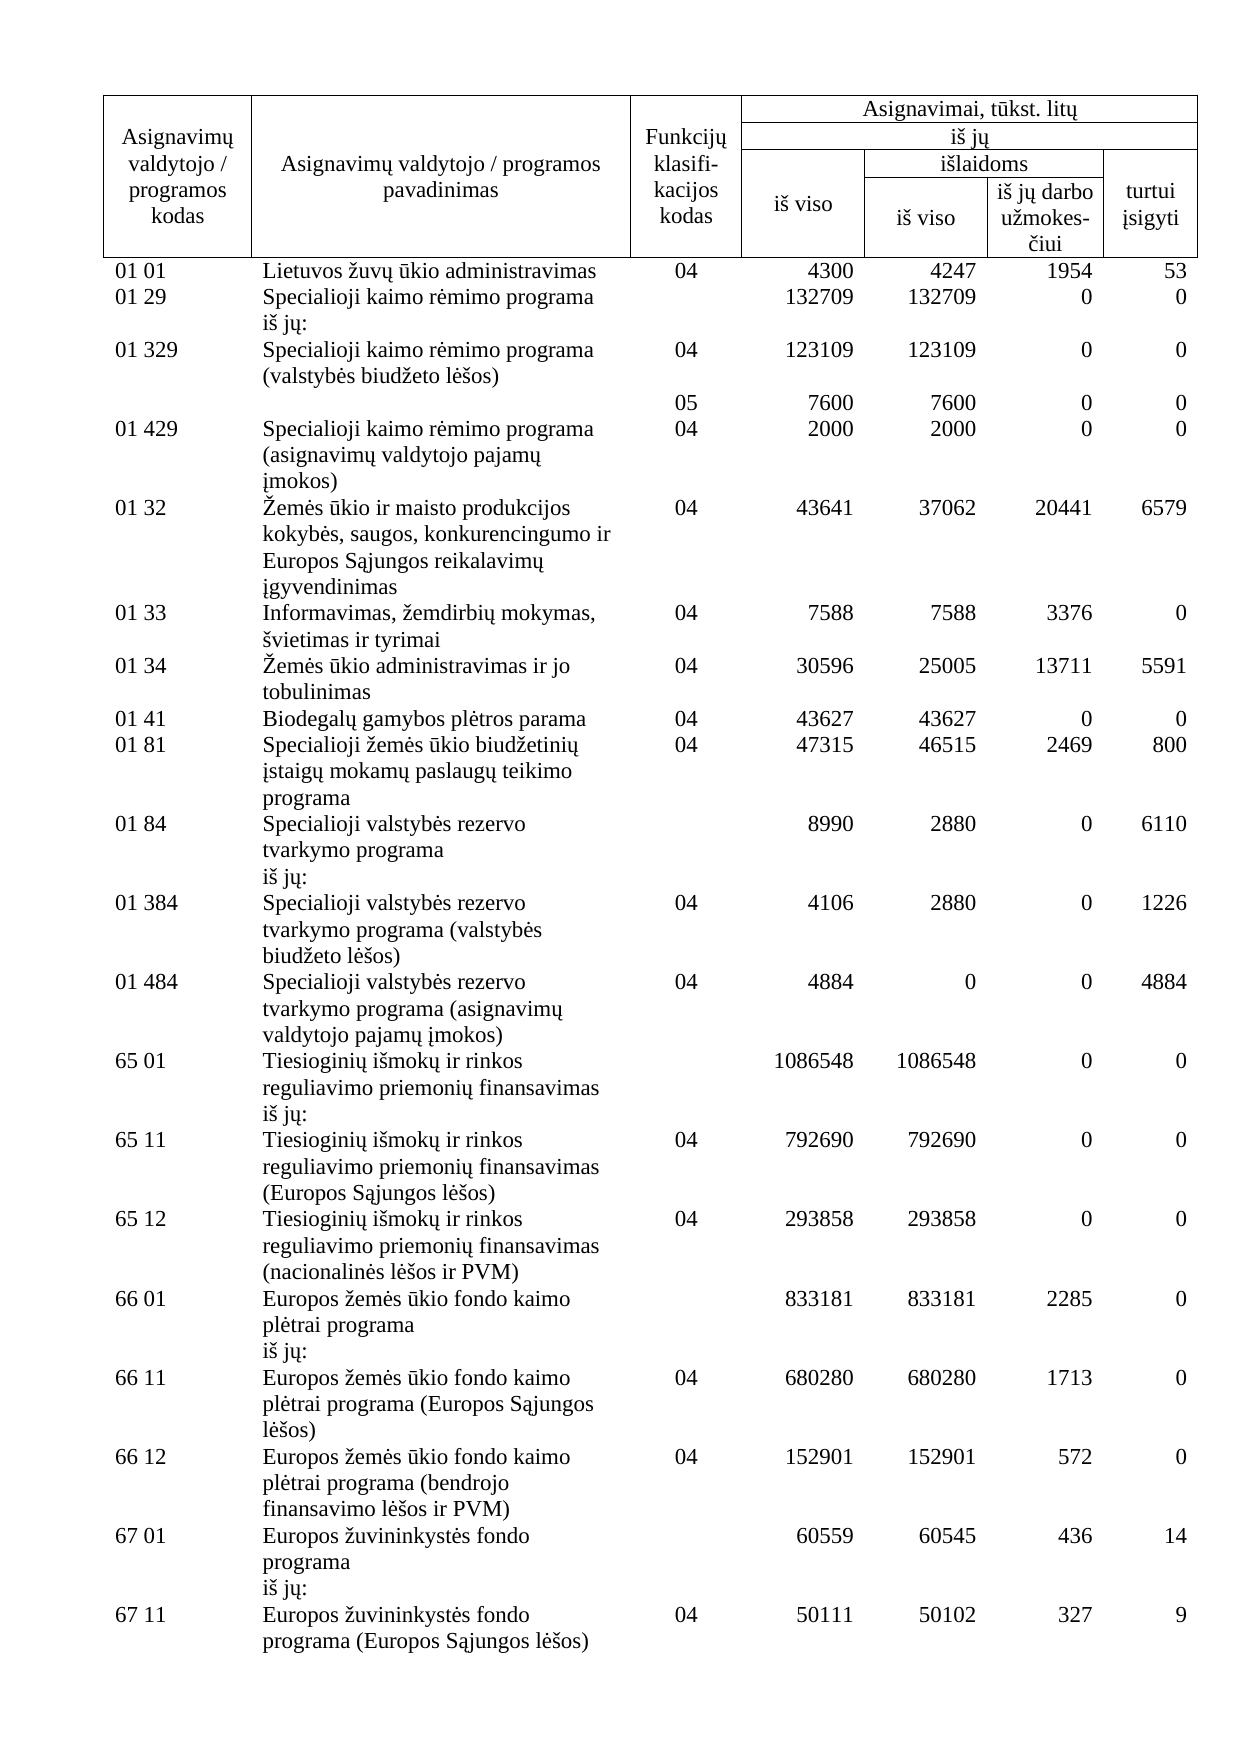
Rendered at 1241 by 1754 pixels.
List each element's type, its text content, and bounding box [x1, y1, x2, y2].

table_cell 65 11 [104, 1126, 251, 1206]
table_cell 436 [987, 1522, 1103, 1574]
table_cell Tiesioginių išmokų ir rinkos reguliavimo priemonių finansavimas [251, 1048, 630, 1100]
table_cell 0 [987, 283, 1103, 309]
table_cell 0 [987, 389, 1103, 415]
table_cell 2880 [865, 810, 987, 863]
table_cell iš jų: [251, 1575, 630, 1601]
table_cell [1104, 1575, 1198, 1601]
table_cell [987, 1575, 1103, 1601]
table_cell [630, 1048, 742, 1100]
table_cell 3376 [987, 599, 1103, 652]
table_cell 572 [987, 1443, 1103, 1522]
table_cell 04 [630, 258, 742, 283]
table_cell 8990 [742, 810, 864, 863]
table_cell 37062 [865, 494, 987, 599]
table_cell 43627 [865, 705, 987, 731]
table_cell 04 [630, 968, 742, 1047]
table_cell iš jų darbo užmokes-čiui [988, 178, 1103, 257]
table_cell 4884 [1104, 968, 1198, 1047]
table_cell 0 [987, 1048, 1103, 1100]
table_cell 4106 [742, 889, 864, 968]
table_cell 1226 [1104, 889, 1198, 968]
table_cell 7588 [865, 599, 987, 652]
table_cell 132709 [742, 283, 864, 309]
table_cell 01 01 [104, 258, 251, 283]
table_cell 04 [630, 652, 742, 705]
table_cell 0 [1104, 1285, 1198, 1337]
table_header Asignavimų valdytojo / programos kodas [104, 96, 251, 257]
table_cell 01 329 [104, 336, 251, 388]
table_cell 66 01 [104, 1285, 251, 1337]
table_cell 50111 [742, 1601, 864, 1653]
table_cell 60545 [865, 1522, 987, 1574]
table_cell 04 [630, 1206, 742, 1284]
table_cell 0 [987, 968, 1103, 1047]
table_cell 01 484 [104, 968, 251, 1047]
table_cell [865, 863, 987, 889]
table_header Funkcijų klasifi- kacijos kodas [631, 96, 741, 257]
table_cell 01 29 [104, 283, 251, 309]
table_cell 43627 [742, 705, 864, 731]
table_cell [1104, 310, 1198, 336]
table_cell [865, 310, 987, 336]
table_cell 01 84 [104, 810, 251, 863]
table_cell 2469 [987, 731, 1103, 810]
table_cell 30596 [742, 652, 864, 705]
table_cell 800 [1104, 731, 1198, 810]
table_cell 01 41 [104, 705, 251, 731]
table_cell iš viso [865, 178, 987, 257]
table_cell 293858 [742, 1206, 864, 1284]
table_cell 1086548 [742, 1048, 864, 1100]
table_cell [1104, 1100, 1198, 1126]
table_cell [742, 863, 864, 889]
table_cell 123109 [742, 336, 864, 388]
table_cell 14 [1104, 1522, 1198, 1574]
table_cell iš jų: [251, 863, 630, 889]
table_cell 0 [1104, 336, 1198, 388]
table_cell [865, 1575, 987, 1601]
table_cell 792690 [865, 1126, 987, 1206]
table_cell [742, 310, 864, 336]
table_cell 60559 [742, 1522, 864, 1574]
table_cell 2285 [987, 1285, 1103, 1337]
table_cell Lietuvos žuvų ūkio administravimas [251, 258, 630, 283]
table_cell [104, 1575, 251, 1601]
table_cell 0 [1104, 705, 1198, 731]
table_cell [987, 1337, 1103, 1364]
table_cell 1954 [987, 258, 1103, 283]
table_cell 6110 [1104, 810, 1198, 863]
table_cell Tiesioginių išmokų ir rinkos reguliavimo priemonių finansavimas (Europos Sąjungos lėšos) [251, 1126, 630, 1206]
table_cell 01 34 [104, 652, 251, 705]
table_cell Informavimas, žemdirbių mokymas, švietimas ir tyrimai [251, 599, 630, 652]
table_cell 4300 [742, 258, 864, 283]
table_cell [1104, 1337, 1198, 1364]
table_cell 04 [630, 1601, 742, 1653]
table_cell 833181 [865, 1285, 987, 1337]
table_cell [104, 1337, 251, 1364]
table_cell išlaidoms [865, 150, 1103, 177]
table_cell [630, 283, 742, 309]
table_cell 7600 [742, 389, 864, 415]
table_cell 04 [630, 731, 742, 810]
table_cell 47315 [742, 731, 864, 810]
table_cell Specialioji kaimo rėmimo programa (asignavimų valdytojo pajamų įmokos) [251, 415, 630, 494]
table_cell 0 [865, 968, 987, 1047]
table_cell 680280 [742, 1364, 864, 1443]
table_cell 4884 [742, 968, 864, 1047]
table_cell 833181 [742, 1285, 864, 1337]
table_cell 0 [1104, 1364, 1198, 1443]
table_cell 152901 [865, 1443, 987, 1522]
table_cell 67 01 [104, 1522, 251, 1574]
table_header Asignavimų valdytojo / programos pavadinimas [252, 96, 630, 257]
table_cell 0 [1104, 1206, 1198, 1284]
table_cell 01 384 [104, 889, 251, 968]
table_cell Europos žuvininkystės fondo programa (Europos Sąjungos lėšos) [251, 1601, 630, 1653]
table_cell iš jų: [251, 1100, 630, 1126]
table_cell [104, 310, 251, 336]
table_cell [987, 863, 1103, 889]
table_cell Žemės ūkio administravimas ir jo tobulinimas [251, 652, 630, 705]
table_cell Specialioji kaimo rėmimo programa [251, 283, 630, 309]
table_cell 0 [987, 1206, 1103, 1284]
table_cell [630, 1100, 742, 1126]
table_cell [865, 1337, 987, 1364]
table_cell 13711 [987, 652, 1103, 705]
table_cell [630, 1285, 742, 1337]
table_cell 01 32 [104, 494, 251, 599]
table_cell 04 [630, 1364, 742, 1443]
table_cell [104, 863, 251, 889]
table_cell turtui įsigyti [1104, 150, 1197, 257]
table_cell 152901 [742, 1443, 864, 1522]
table_cell Europos žemės ūkio fondo kaimo plėtrai programa (bendrojo finansavimo lėšos ir PVM) [251, 1443, 630, 1522]
table_cell 66 12 [104, 1443, 251, 1522]
table_cell 0 [987, 705, 1103, 731]
table_cell [630, 1522, 742, 1574]
table_cell Specialioji valstybės rezervo tvarkymo programa (valstybės biudžeto lėšos) [251, 889, 630, 968]
table_cell 04 [630, 494, 742, 599]
table_cell 293858 [865, 1206, 987, 1284]
table_cell [865, 1100, 987, 1126]
table_cell 04 [630, 705, 742, 731]
table_cell 0 [987, 810, 1103, 863]
table_cell Žemės ūkio ir maisto produkcijos kokybės, saugos, konkurencingumo ir Europos Sąjungos reikalavimų įgyvendinimas [251, 494, 630, 599]
table_cell Europos žuvininkystės fondo programa [251, 1522, 630, 1574]
table_cell 04 [630, 1126, 742, 1206]
table_cell 65 12 [104, 1206, 251, 1284]
table_cell 123109 [865, 336, 987, 388]
table_cell 65 01 [104, 1048, 251, 1100]
table_cell 04 [630, 889, 742, 968]
table_cell 5591 [1104, 652, 1198, 705]
table_cell Tiesioginių išmokų ir rinkos reguliavimo priemonių finansavimas (nacionalinės lėšos ir PVM) [251, 1206, 630, 1284]
table_cell [987, 1100, 1103, 1126]
table_cell 43641 [742, 494, 864, 599]
table_cell 66 11 [104, 1364, 251, 1443]
table_cell 67 11 [104, 1601, 251, 1653]
table_cell 0 [1104, 1048, 1198, 1100]
table_cell 01 33 [104, 599, 251, 652]
table_cell 04 [630, 336, 742, 388]
table_cell [987, 310, 1103, 336]
table_cell [1104, 863, 1198, 889]
table_cell 20441 [987, 494, 1103, 599]
table_cell [630, 1575, 742, 1601]
table_cell 0 [987, 415, 1103, 494]
table_cell 0 [1104, 283, 1198, 309]
table_cell 04 [630, 415, 742, 494]
table_cell Specialioji žemės ūkio biudžetinių įstaigų mokamų paslaugų teikimo programa [251, 731, 630, 810]
table_cell 2000 [865, 415, 987, 494]
table_cell [251, 389, 630, 415]
table_cell 04 [630, 1443, 742, 1522]
table_cell [630, 310, 742, 336]
table_cell 0 [1104, 389, 1198, 415]
table_cell 0 [1104, 415, 1198, 494]
table_cell 53 [1104, 258, 1198, 283]
table_cell 0 [1104, 599, 1198, 652]
table_cell [630, 1337, 742, 1364]
table_cell 327 [987, 1601, 1103, 1653]
table_cell 132709 [865, 283, 987, 309]
table_cell 0 [987, 336, 1103, 388]
table_cell 0 [1104, 1126, 1198, 1206]
table_cell Europos žemės ūkio fondo kaimo plėtrai programa [251, 1285, 630, 1337]
table_cell 2880 [865, 889, 987, 968]
table_cell 9 [1104, 1601, 1198, 1653]
table_cell 7600 [865, 389, 987, 415]
table_cell 0 [987, 889, 1103, 968]
table_cell [742, 1575, 864, 1601]
table_cell 792690 [742, 1126, 864, 1206]
table_cell iš jų: [251, 310, 630, 336]
table_cell 0 [1104, 1443, 1198, 1522]
table_cell Europos žemės ūkio fondo kaimo plėtrai programa (Europos Sąjungos lėšos) [251, 1364, 630, 1443]
table_header Asignavimai, tūkst. litų [742, 96, 1197, 122]
table_cell 0 [987, 1126, 1103, 1206]
table_cell 05 [630, 389, 742, 415]
table_cell 25005 [865, 652, 987, 705]
table_cell 01 429 [104, 415, 251, 494]
table_cell 04 [630, 599, 742, 652]
table_cell [630, 810, 742, 863]
table_cell 7588 [742, 599, 864, 652]
table_cell 01 81 [104, 731, 251, 810]
table_cell 1086548 [865, 1048, 987, 1100]
table_cell 6579 [1104, 494, 1198, 599]
table_cell 46515 [865, 731, 987, 810]
table_cell [742, 1100, 864, 1126]
table_cell Specialioji kaimo rėmimo programa (valstybės biudžeto lėšos) [251, 336, 630, 388]
table_cell iš jų [742, 123, 1197, 149]
table_cell [104, 1100, 251, 1126]
table_cell Biodegalų gamybos plėtros parama [251, 705, 630, 731]
table_cell Specialioji valstybės rezervo tvarkymo programa (asignavimų valdytojo pajamų įmokos) [251, 968, 630, 1047]
table_cell [104, 389, 251, 415]
table_cell iš jų: [251, 1337, 630, 1364]
table_cell 680280 [865, 1364, 987, 1443]
table_cell 2000 [742, 415, 864, 494]
table_cell Specialioji valstybės rezervo tvarkymo programa [251, 810, 630, 863]
table_cell iš viso [742, 150, 864, 257]
table_cell 50102 [865, 1601, 987, 1653]
table_cell 4247 [865, 258, 987, 283]
table_cell [742, 1337, 864, 1364]
table_cell 1713 [987, 1364, 1103, 1443]
table_cell [630, 863, 742, 889]
